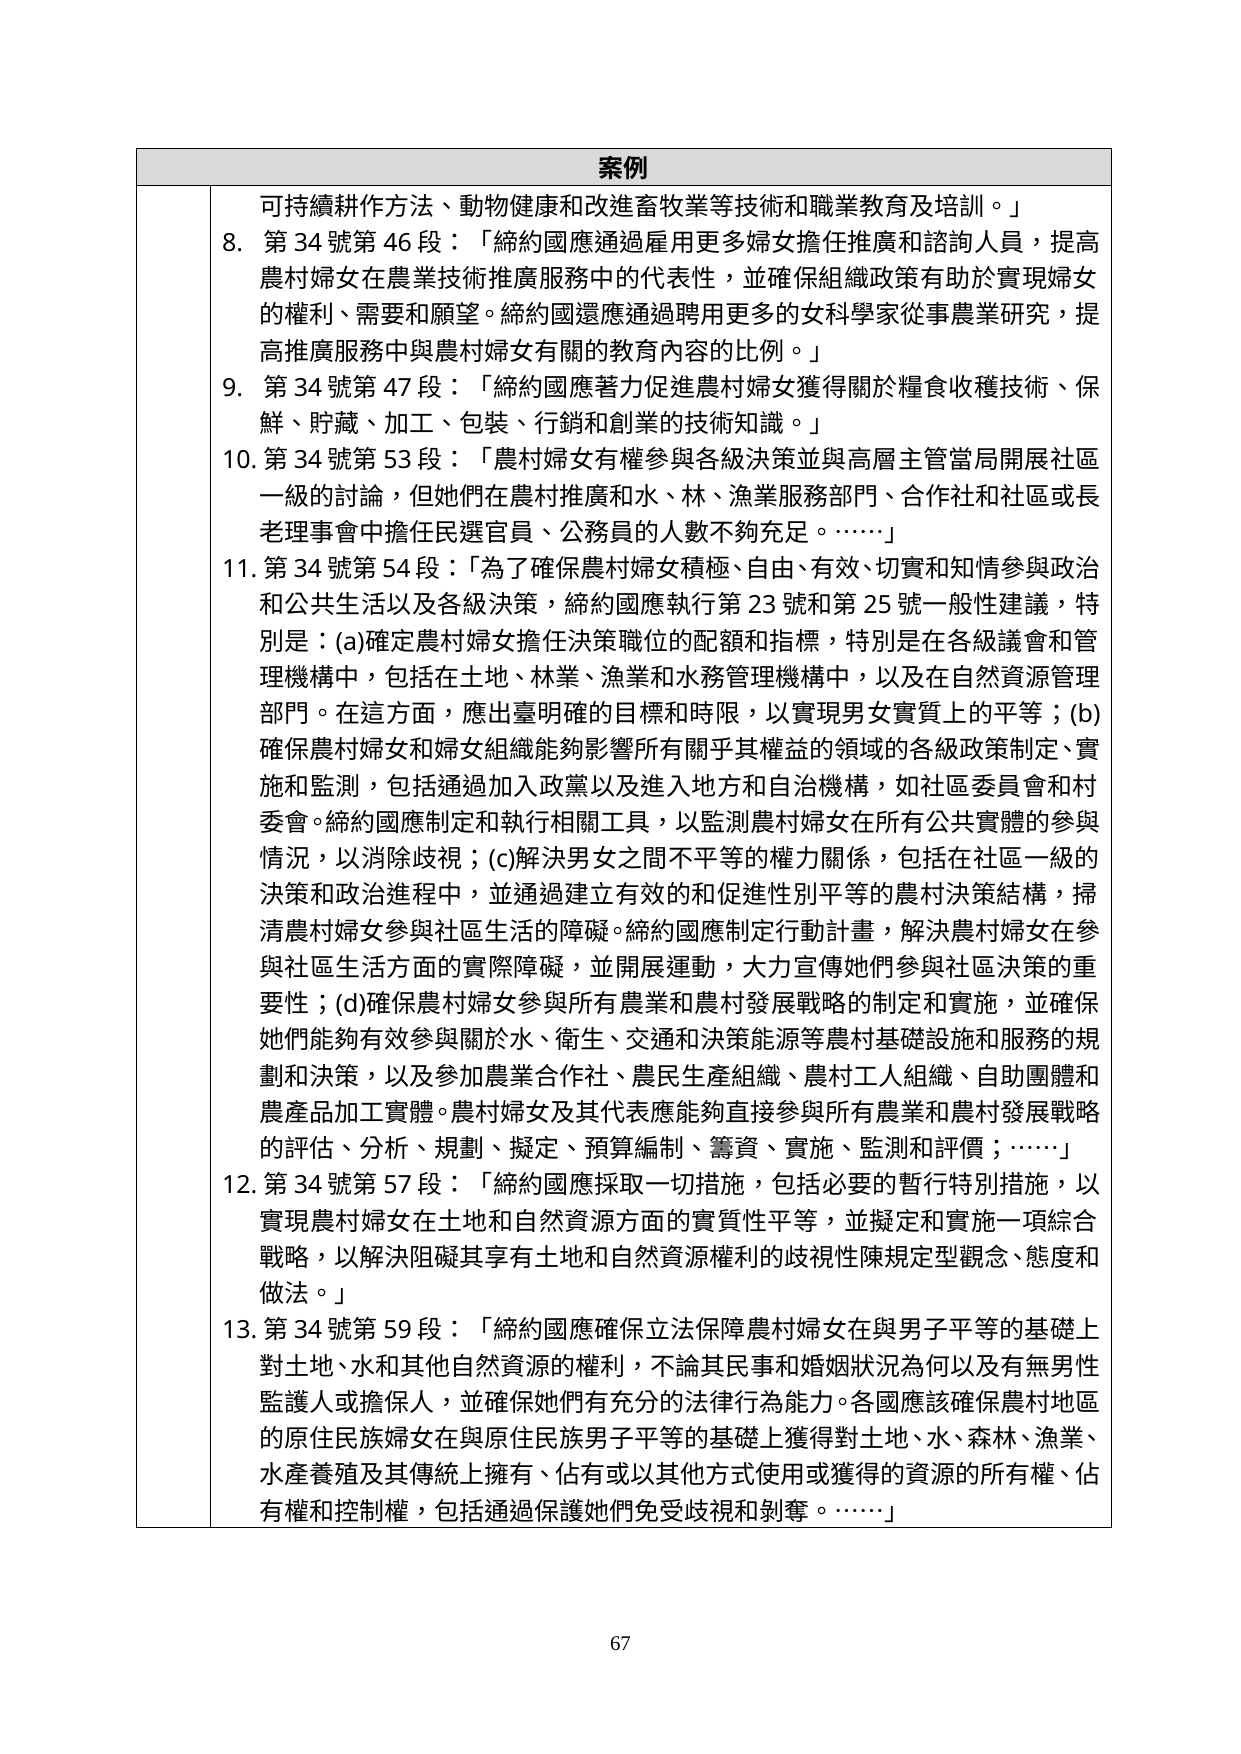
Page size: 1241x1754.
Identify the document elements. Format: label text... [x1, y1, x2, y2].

table_header 案例 [137, 149, 1111, 185]
table_cell [137, 186, 210, 1527]
table_cell 可持續耕作方法、動物健康和改進畜牧業等技術和職業教育及培訓。」 第34號第46段：「締約國應通過雇用更多婦女擔任推廣和諮詢人員，提高農村婦女在農業技術推廣服務中的代表性，並確保組織政策有助於實現婦女的權利、需要和願望。締約國還應通過聘用更多的女科學家從事農業研究，提高推廣服務中與農村婦女有關的教育內容的比例。」 第34號第47段：「締約國應著力促進農村婦女獲得關於糧食收穫技術、保鮮、貯藏、加工、包裝、行銷和創業的技術知識。」 第34號第53段：「農村婦女有權參與各級決策並與高層主管當局開展社區一級的討論，但她們在農村推廣和水、林、漁業服務部門、合作社和社區或長老理事會中擔任民選官員、公務員的人數不夠充足。……」 第34號第54段：「為了確保農村婦女積極、自由、有效、切實和知情參與政治和公共生活以及各級決策，締約國應執行第23號和第25號一般性建議，特別是：(a)確定農村婦女擔任決策職位的配額和指標，特別是在各級議會和管理機構中，包括在土地、林業、漁業和水務管理機構中，以及在自然資源管理部門。在這方面，應出臺明確的目標和時限，以實現男女實質上的平等；(b)確保農村婦女和婦女組織能夠影響所有關乎其權益的領域的各級政策制定、實施和監測，包括通過加入政黨以及進入地方和自治機構，如社區委員會和村委會。締約國應制定和執行相關工具，以監測農村婦女在所有公共實體的參與情況，以消除歧視；(c)解決男女之間不平等的權力關係，包括在社區一級的決策和政治進程中，並通過建立有效的和促進性別平等的農村決策結構，掃清農村婦女參與社區生活的障礙。締約國應制定行動計畫，解決農村婦女在參與社區生活方面的實際障礙，並開展運動，大力宣傳她們參與社區決策的重要性；(d)確保農村婦女參與所有農業和農村發展戰略的制定和實施，並確保她們能夠有效參與關於水、衛生、交通和決策能源等農村基礎設施和服務的規劃和決策，以及參加農業合作社、農民生產組織、農村工人組織、自助團體和農產品加工實體。農村婦女及其代表應能夠直接參與所有農業和農村發展戰略的評估、分析、規劃、擬定、預算編制、籌資、實施、監測和評價；……」 第34號第57段：「締約國應採取一切措施，包括必要的暫行特別措施，以實現農村婦女在土地和自然資源方面的實質性平等，並擬定和實施一項綜合戰略，以解決阻礙其享有土地和自然資源權利的歧視性陳規定型觀念、態度和做法。」 第34號第59段：「締約國應確保立法保障農村婦女在與男子平等的基礎上對土地、水和其他自然資源的權利，不論其民事和婚姻狀況為何以及有無男性監護人或擔保人，並確保她們有充分的法律行為能力。各國應該確保農村地區的原住民族婦女在與原住民族男子平等的基礎上獲得對土地、水、森林、漁業、水產養殖及其傳統上擁有、佔有或以其他方式使用或獲得的資源的所有權、佔有權和控制權，包括通過保護她們免受歧視和剝奪。……」 [211, 186, 1111, 1527]
